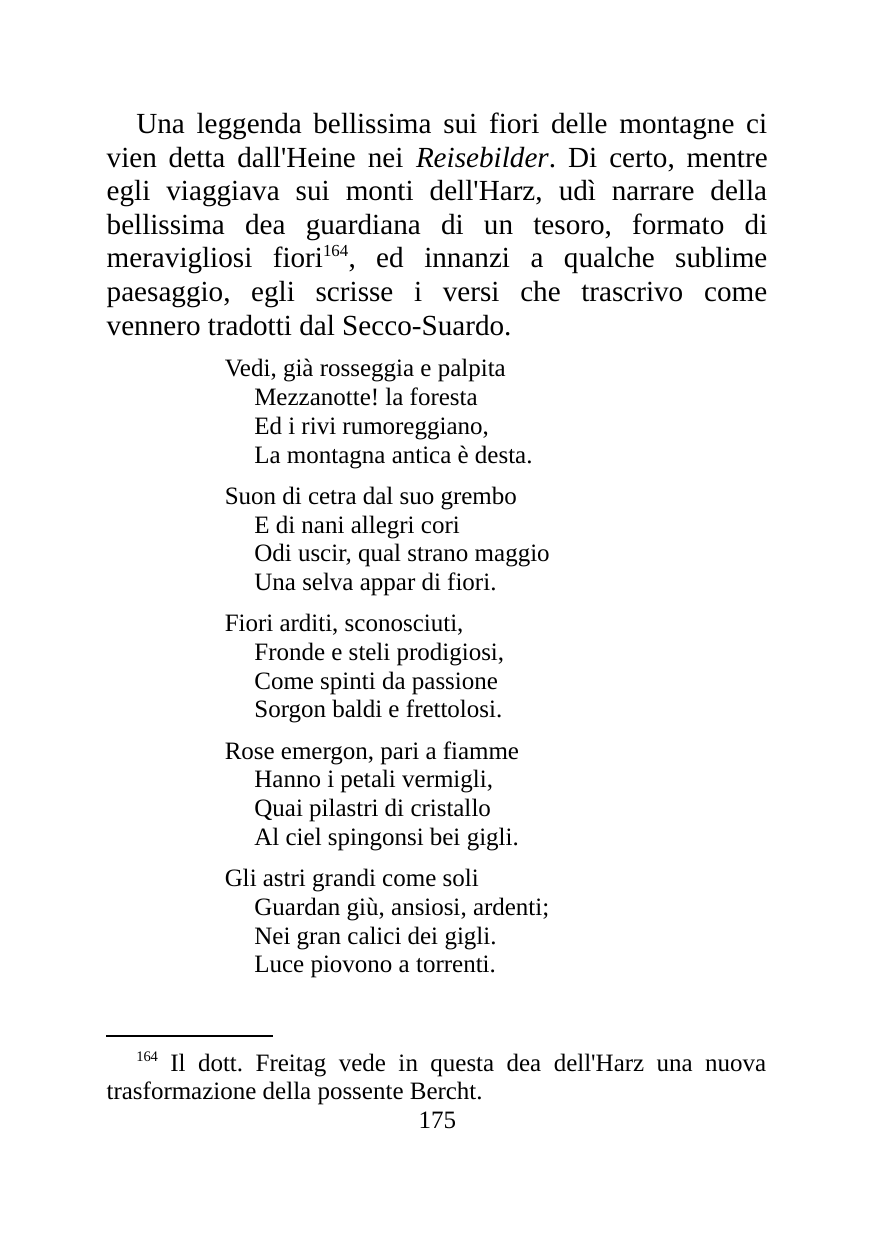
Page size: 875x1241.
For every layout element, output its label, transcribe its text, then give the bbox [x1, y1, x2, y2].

text Gli astri grandi come soli Guardan giù, ansiosi, ardenti; Nei gran calici dei gigli. Luce piovono a torrenti. [224, 863, 768, 978]
text Rose emergon, pari a fiamme Hanno i petali vermigli, Quai pilastri di cristallo Al ciel spingonsi bei gigli. [224, 736, 768, 851]
text Vedi, già rosseggia e palpita Mezzanotte! la foresta Ed i rivi rumoreggiano, La montagna antica è desta. [224, 353, 768, 468]
text Una leggenda bellissima sui fiori delle montagne ci vien detta dall'Heine nei Reisebilder. Di certo, mentre egli viaggiava sui monti dell'Harz, udì narrare della bellissima dea guardiana di un tesoro, formato di meravigliosi fiori, ed innanzi a qualche sublime paesaggio, egli scrisse i versi che trascrivo come vennero tradotti dal Secco-Suardo. [106, 106, 768, 341]
text Il dott. Freitag vede in questa dea dell'Harz una nuova trasformazione della possente Bercht. [106, 1048, 768, 1105]
text Fiori arditi, sconosciuti, Fronde e steli prodigiosi, Come spinti da passione Sorgon baldi e frettolosi. [224, 608, 768, 723]
text Suon di cetra dal suo grembo E di nani allegri cori Odi uscir, qual strano maggio Una selva appar di fiori. [224, 481, 768, 596]
